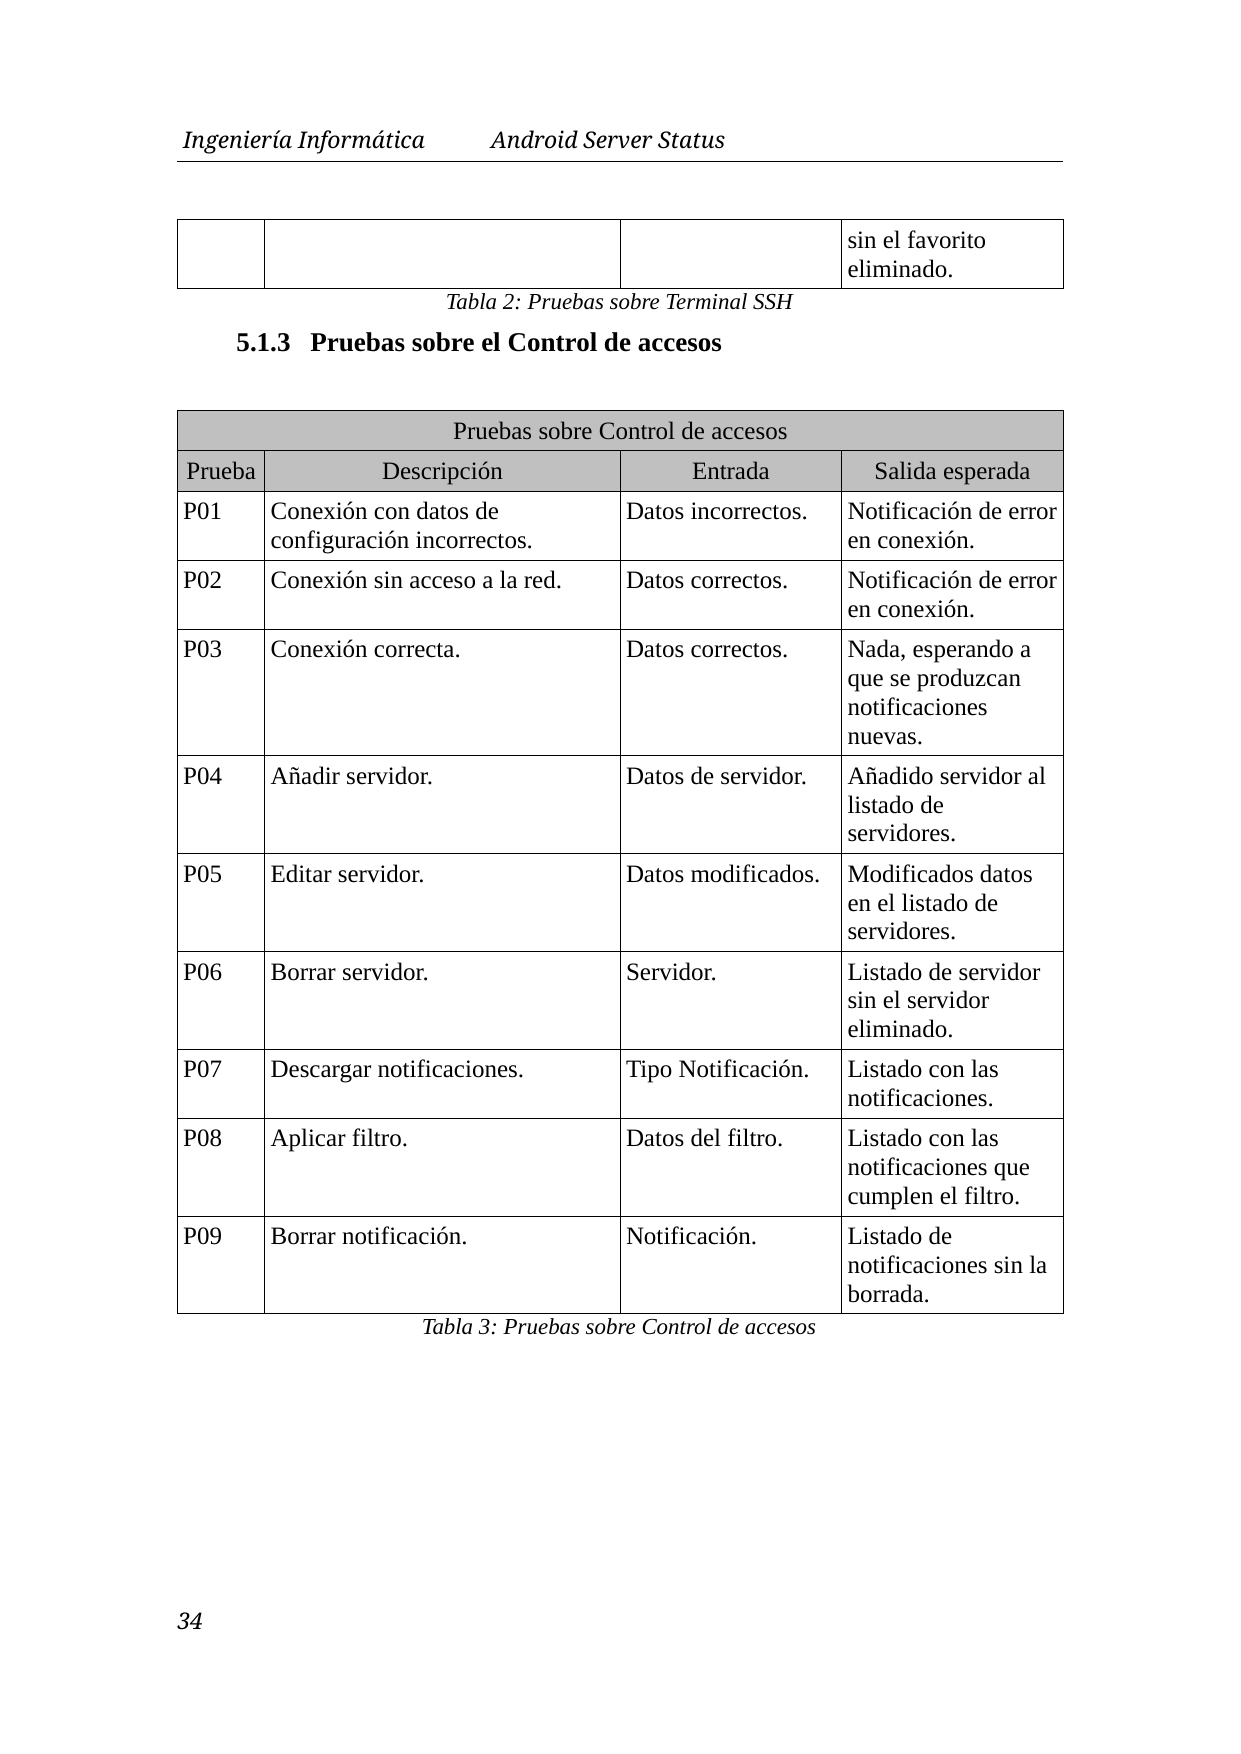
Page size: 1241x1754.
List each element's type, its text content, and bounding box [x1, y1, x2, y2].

table_cell Notificación de error en conexión. [842, 561, 1063, 629]
table_cell Entrada [621, 451, 841, 491]
table_cell P03 [178, 630, 264, 755]
table_cell P04 [178, 756, 264, 853]
table_cell P07 [178, 1050, 264, 1118]
table_cell Salida esperada [842, 451, 1063, 491]
table_cell Editar servidor. [265, 854, 620, 951]
table_cell Descripción [265, 451, 620, 491]
table_cell Aplicar filtro. [265, 1119, 620, 1216]
table_cell Tipo Notificación. [621, 1050, 841, 1118]
table_cell P08 [178, 1119, 264, 1216]
table_cell Conexión sin acceso a la red. [265, 561, 620, 629]
table_cell Servidor. [621, 952, 841, 1049]
subtitle Pruebas sobre el Control de accesos [236, 326, 1004, 358]
text Tabla 3: Pruebas sobre Control de accesos [177, 1314, 1063, 1340]
table_cell P05 [178, 854, 264, 951]
table_header Pruebas sobre Control de accesos [178, 411, 1063, 450]
table_cell Listado de servidor sin el servidor eliminado. [842, 952, 1063, 1049]
table_cell Datos del filtro. [621, 1119, 841, 1216]
table_cell Datos correctos. [621, 630, 841, 755]
table_cell [265, 220, 620, 288]
table_cell Datos de servidor. [621, 756, 841, 853]
table_cell Nada, esperando a que se produzcan notificaciones nuevas. [842, 630, 1063, 755]
table_cell Borrar notificación. [265, 1217, 620, 1313]
table_cell Prueba [178, 451, 264, 491]
table_cell Conexión con datos de configuración incorrectos. [265, 492, 620, 559]
table_cell P01 [178, 492, 264, 559]
table_cell P06 [178, 952, 264, 1049]
table_cell [621, 220, 841, 288]
table_cell P09 [178, 1217, 264, 1313]
table_cell Modificados datos en el listado de servidores. [842, 854, 1063, 951]
table_cell Conexión correcta. [265, 630, 620, 755]
table_cell [178, 220, 264, 288]
table_cell Borrar servidor. [265, 952, 620, 1049]
table_cell Añadir servidor. [265, 756, 620, 853]
table_cell Descargar notificaciones. [265, 1050, 620, 1118]
table_cell Listado de notificaciones sin la borrada. [842, 1217, 1063, 1313]
table_cell Notificación de error en conexión. [842, 492, 1063, 559]
table_cell Notificación. [621, 1217, 841, 1313]
table_cell sin el favorito eliminado. [842, 220, 1063, 288]
table_cell Datos modificados. [621, 854, 841, 951]
table_cell Datos incorrectos. [621, 492, 841, 559]
table_cell Listado con las notificaciones. [842, 1050, 1063, 1118]
table_cell Añadido servidor al listado de servidores. [842, 756, 1063, 853]
table_cell P02 [178, 561, 264, 629]
text Tabla 2: Pruebas sobre Terminal SSH [177, 289, 1063, 315]
table_cell Listado con las notificaciones que cumplen el filtro. [842, 1119, 1063, 1216]
table_cell Datos correctos. [621, 561, 841, 629]
